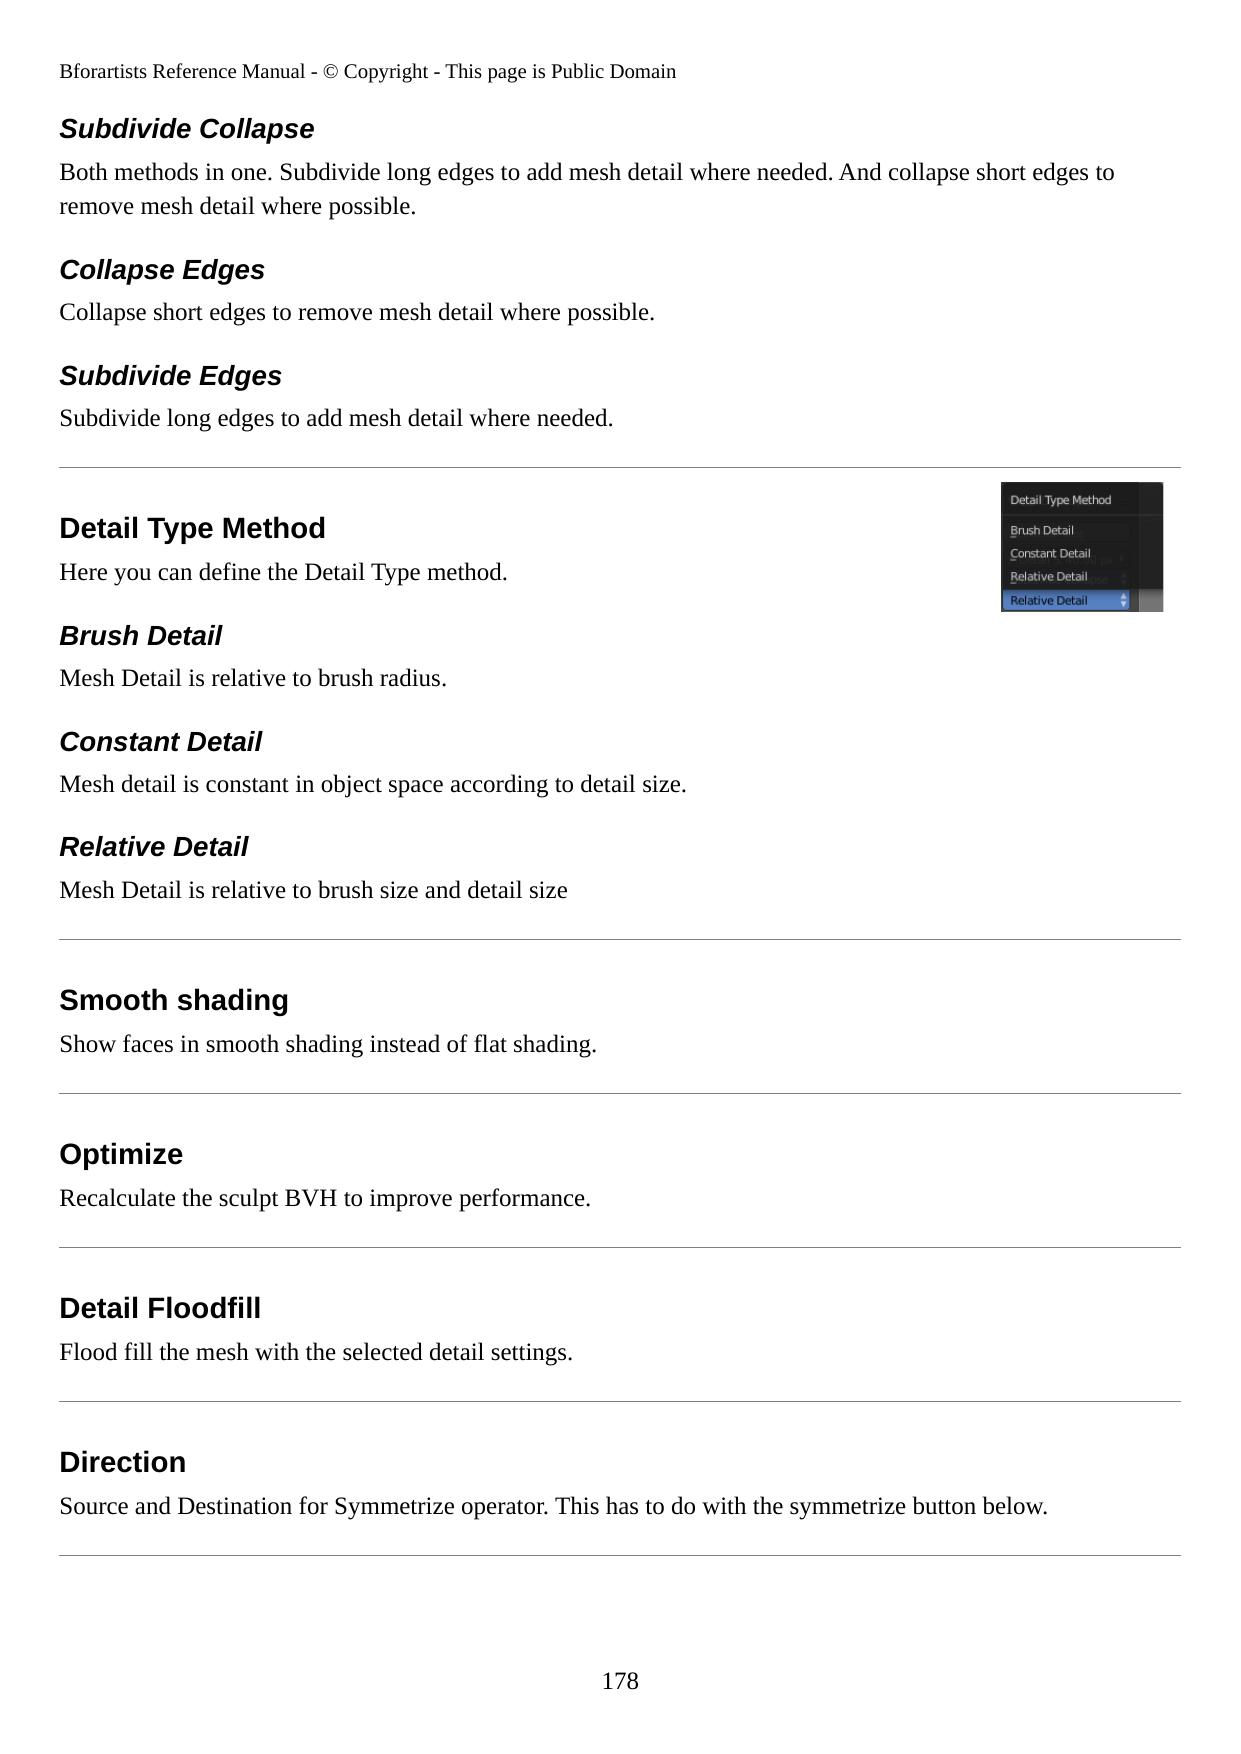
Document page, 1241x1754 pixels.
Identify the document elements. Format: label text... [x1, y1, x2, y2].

text Mesh Detail is relative to brush radius. [59, 663, 1181, 692]
text Collapse short edges to remove mesh detail where possible. [59, 297, 1181, 326]
text Here you can define the Detail Type method. [59, 557, 1001, 586]
subtitle Detail Floodfill [59, 1291, 1181, 1325]
text Show faces in smooth shading instead of flat shading. [59, 1029, 1181, 1058]
text Subdivide long edges to add mesh detail where needed. [59, 403, 1181, 432]
subtitle [1164, 511, 1181, 545]
subtitle Direction [59, 1445, 1181, 1479]
subtitle Constant Detail [59, 725, 1181, 757]
text Mesh detail is constant in object space according to detail size. [59, 769, 1181, 798]
text Mesh Detail is relative to brush size and detail size [59, 875, 1181, 904]
picture [1001, 482, 1164, 612]
subtitle Smooth shading [59, 983, 1181, 1017]
text Source and Destination for Symmetrize operator. This has to do with the symmetrize button below. [59, 1491, 1181, 1520]
subtitle Collapse Edges [59, 253, 1181, 285]
text Flood fill the mesh with the selected detail settings. [59, 1337, 1181, 1366]
text Recalculate the sculpt BVH to improve performance. [59, 1183, 1181, 1212]
subtitle Subdivide Edges [59, 359, 1181, 391]
subtitle Detail Type Method [59, 511, 1001, 545]
subtitle Relative Detail [59, 831, 1181, 863]
subtitle Optimize [59, 1137, 1181, 1171]
text Both methods in one. Subdivide long edges to add mesh detail where needed. And collapse short edges to remove mesh detail where possible. [59, 157, 1181, 220]
subtitle Subdivide Collapse [59, 113, 1181, 144]
subtitle Brush Detail [59, 619, 1181, 651]
